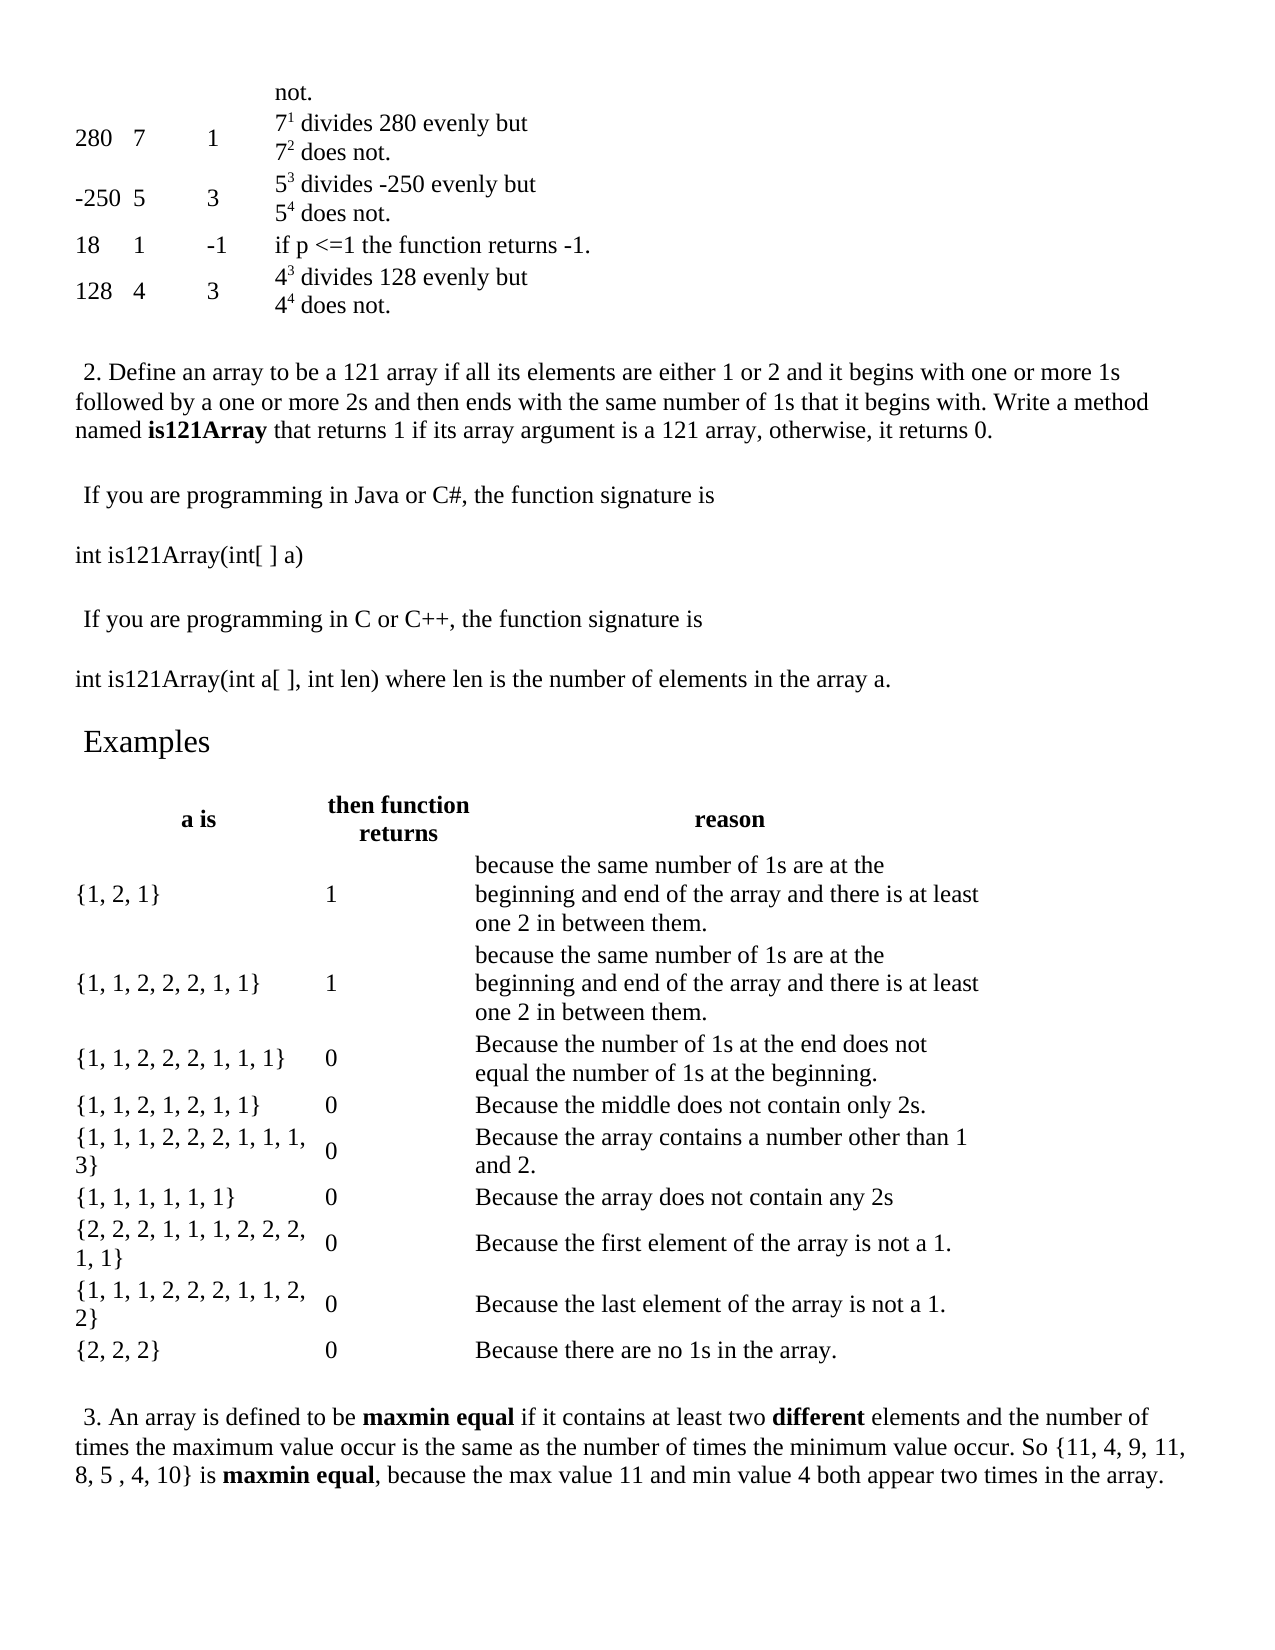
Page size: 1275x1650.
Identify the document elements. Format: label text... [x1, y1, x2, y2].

table_cell 1 [131, 228, 205, 260]
table_cell Because there are no 1s in the array. [474, 1334, 986, 1366]
table_cell Because the array contains a number other than 1 and 2. [474, 1120, 986, 1181]
table_cell {2, 2, 2} [74, 1334, 323, 1366]
table_cell not. [273, 75, 598, 107]
table_cell {1, 1, 1, 1, 1, 1} [74, 1181, 323, 1212]
table_cell 280 [74, 107, 131, 167]
text 3. An array is defined to be maxmin equal if it contains at least two different elements and the number of times the maximum value occur is the same as the number of times the minimum value occur. So {11, 4, 9, 11, 8, 5 , 4, 10} is maxmin equal, because the max value 11 and min value 4 both appear two times in the array. [75, 1395, 1200, 1489]
text 2. Define an array to be a 121 array if all its elements are either 1 or 2 and it begins with one or more 1s followed by a one or more 2s and then ends with the same number of 1s that it begins with. Write a method named is121Array that returns 1 if its array argument is a 121 array, otherwise, it returns 0. [75, 350, 1200, 444]
table_cell -250 [74, 168, 131, 228]
table_cell 43 divides 128 evenly but 44 does not. [273, 260, 598, 321]
table_cell Because the last element of the array is not a 1. [474, 1273, 986, 1334]
table_cell 0 [324, 1028, 473, 1088]
text Examples [75, 722, 1200, 759]
table_cell 4 [131, 260, 205, 321]
table_cell if p <=1 the function returns -1. [273, 228, 598, 260]
table_cell Because the first element of the array is not a 1. [474, 1213, 986, 1273]
table_cell 0 [324, 1088, 473, 1120]
table_cell 0 [324, 1334, 473, 1366]
table_cell -1 [205, 228, 273, 260]
table_cell {1, 2, 1} [74, 849, 323, 938]
table_cell {1, 1, 1, 2, 2, 2, 1, 1, 2, 2} [74, 1273, 323, 1334]
table_header reason [474, 788, 986, 849]
text int is121Array(int[ ] a) [75, 540, 1200, 568]
table_cell 18 [74, 228, 131, 260]
table_header then function returns [324, 788, 473, 849]
table_cell 0 [324, 1273, 473, 1334]
table_cell Because the number of 1s at the end does not equal the number of 1s at the beginning. [474, 1028, 986, 1088]
table_cell 3 [205, 168, 273, 228]
table_cell 5 [131, 168, 205, 228]
table_cell {1, 1, 2, 2, 2, 1, 1} [74, 938, 323, 1027]
table_header a is [74, 788, 323, 849]
table_cell {1, 1, 2, 1, 2, 1, 1} [74, 1088, 323, 1120]
table_cell [205, 75, 273, 107]
table_cell {2, 2, 2, 1, 1, 1, 2, 2, 2, 1, 1} [74, 1213, 323, 1273]
table_cell 0 [324, 1181, 473, 1212]
table_cell 0 [324, 1120, 473, 1181]
table_cell 53 divides -250 evenly but 54 does not. [273, 168, 598, 228]
table_cell 128 [74, 260, 131, 321]
table_cell {1, 1, 1, 2, 2, 2, 1, 1, 1, 3} [74, 1120, 323, 1181]
table_cell 3 [205, 260, 273, 321]
table_cell Because the middle does not contain only 2s. [474, 1088, 986, 1120]
table_cell 1 [324, 849, 473, 938]
table_cell Because the array does not contain any 2s [474, 1181, 986, 1212]
table_cell 1 [205, 107, 273, 167]
table_cell because the same number of 1s are at the beginning and end of the array and there is at least one 2 in between them. [474, 938, 986, 1027]
table_cell [131, 75, 205, 107]
table_cell 1 [324, 938, 473, 1027]
text If you are programming in C or C++, the function signature is [75, 598, 1200, 635]
table_cell 71 divides 280 evenly but 72 does not. [273, 107, 598, 167]
table_cell 0 [324, 1213, 473, 1273]
table_cell {1, 1, 2, 2, 2, 1, 1, 1} [74, 1028, 323, 1088]
text If you are programming in Java or C#, the function signature is [75, 473, 1200, 511]
table_cell [74, 75, 131, 107]
text int is121Array(int a[ ], int len) where len is the number of elements in the array a. [75, 664, 1200, 693]
table_cell 7 [131, 107, 205, 167]
table_cell because the same number of 1s are at the beginning and end of the array and there is at least one 2 in between them. [474, 849, 986, 938]
